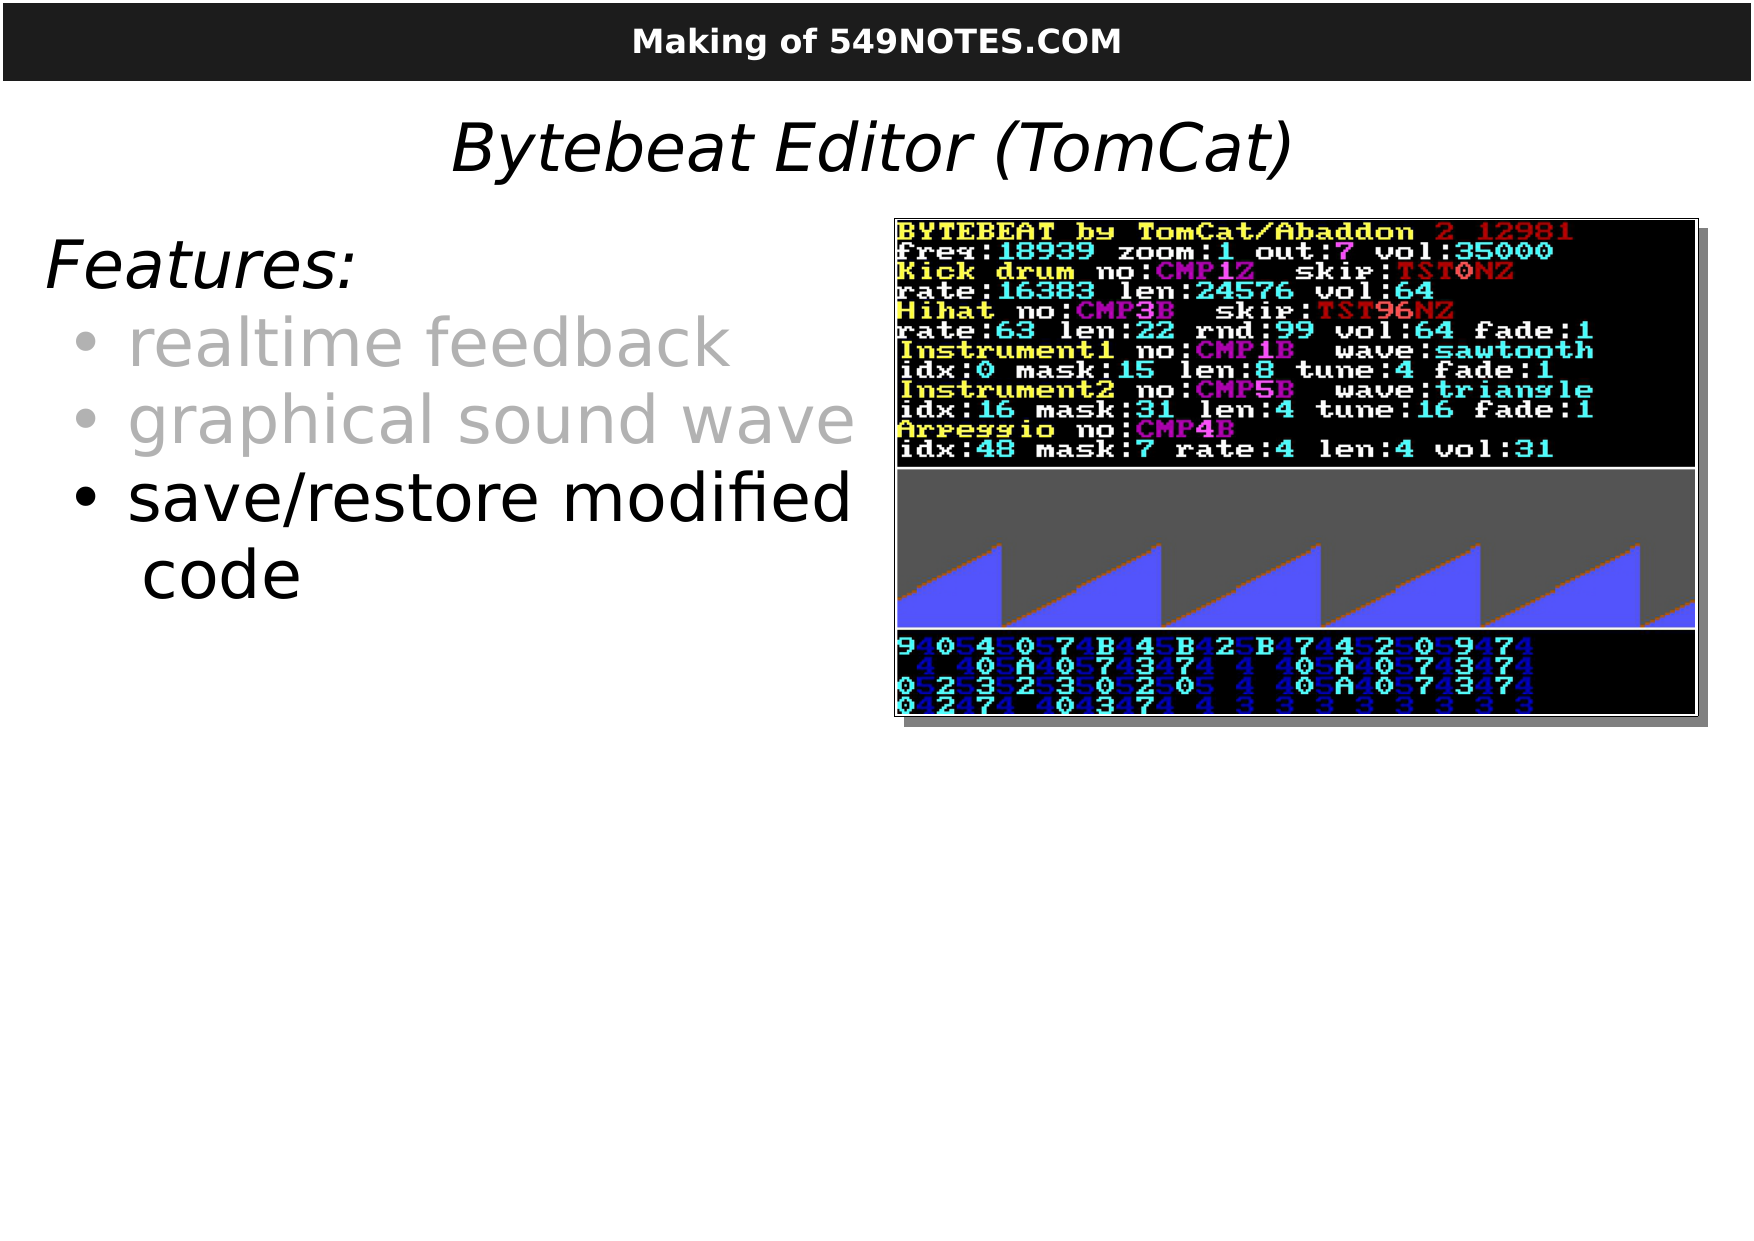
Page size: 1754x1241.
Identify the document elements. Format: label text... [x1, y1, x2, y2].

text [1708, 382, 1751, 459]
text code [3, 537, 894, 614]
text Bytebeat Editor (TomCat) [3, 110, 1751, 188]
text • realtime feedback [3, 304, 894, 382]
text • graphical sound wave [3, 382, 894, 459]
text [1708, 459, 1751, 537]
text Features: [3, 226, 894, 304]
text [1699, 226, 1751, 304]
text • save/restore modified [3, 459, 894, 537]
text [1708, 537, 1751, 614]
picture [897, 220, 1695, 714]
text [1708, 304, 1751, 382]
